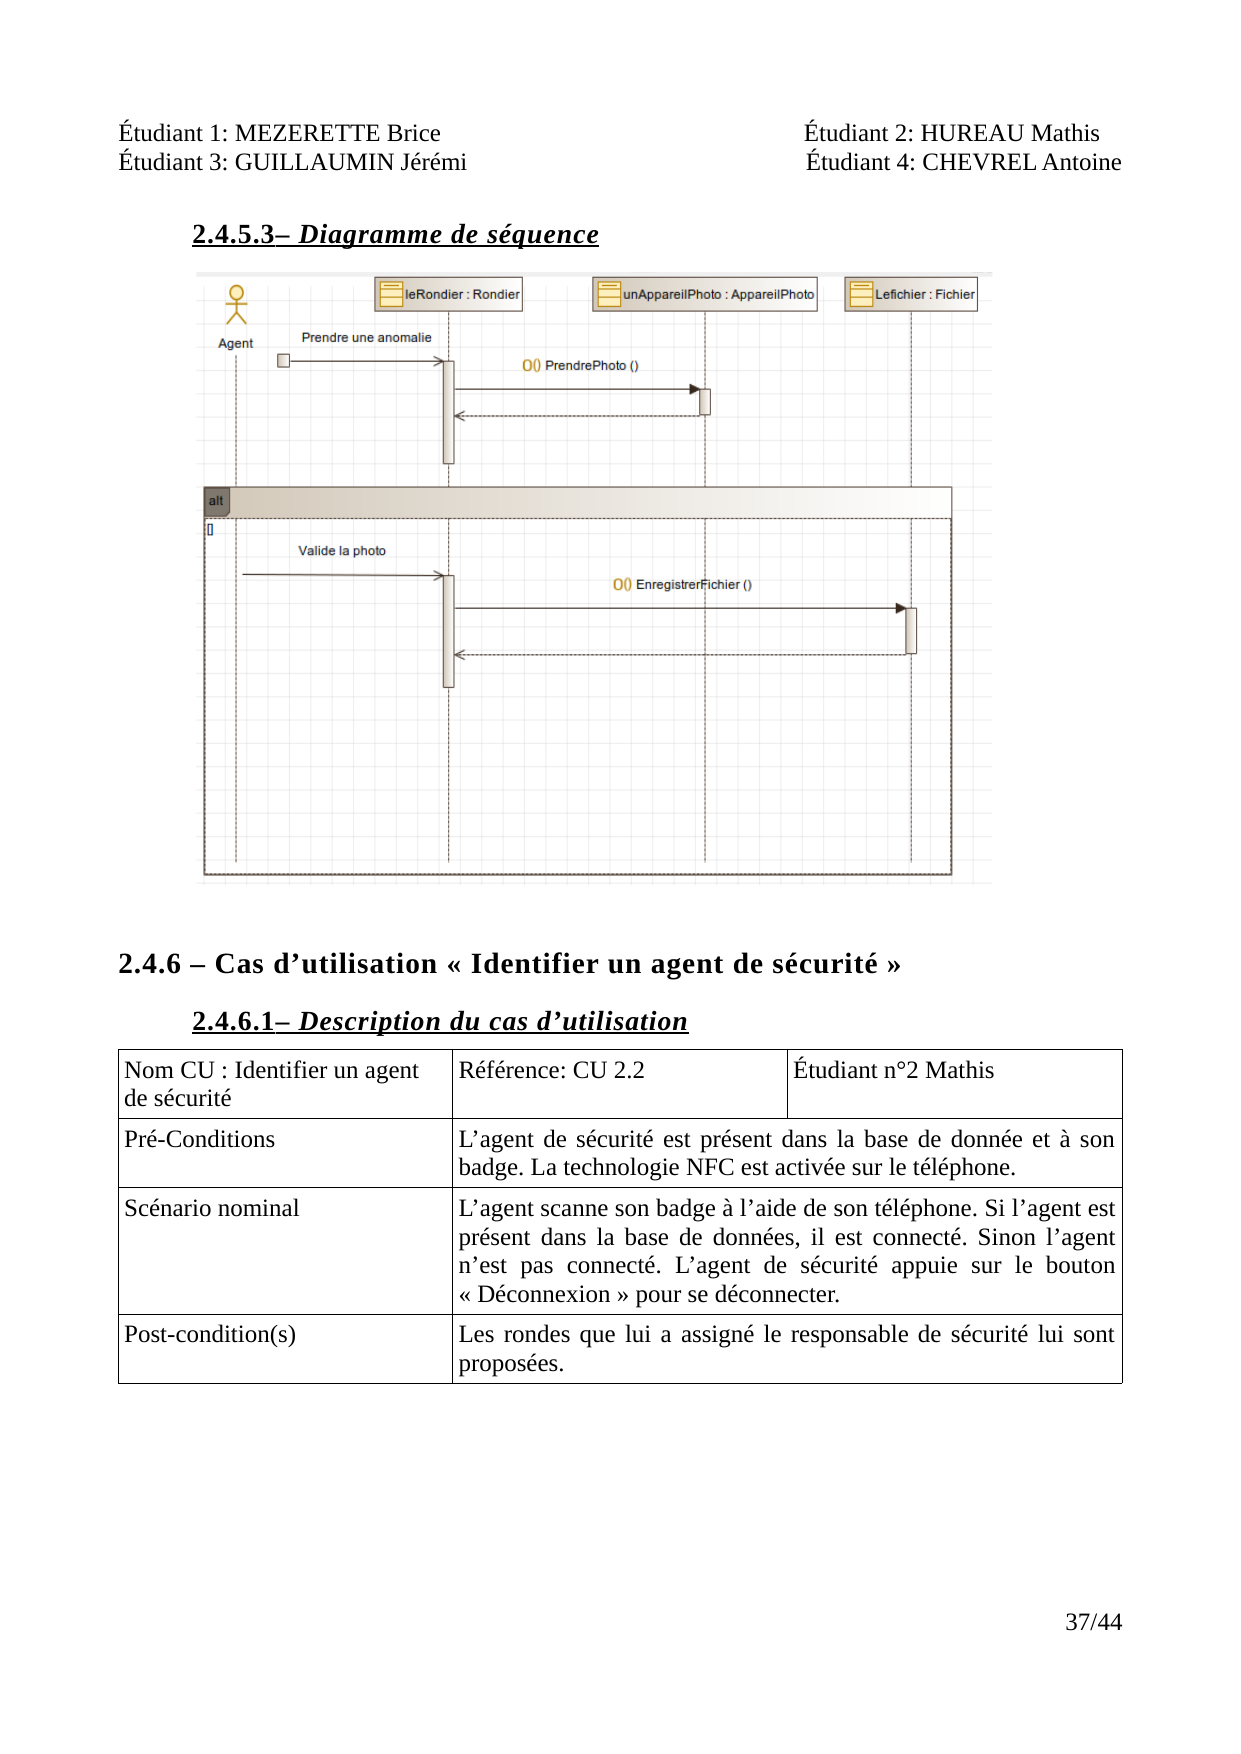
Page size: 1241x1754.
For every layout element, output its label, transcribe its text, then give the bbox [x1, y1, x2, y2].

table_cell Scénario nominal [119, 1188, 452, 1313]
subtitle 2.4.6.1– Description du cas d’utilisation [118, 1004, 1122, 1036]
table_cell Pré-Conditions [119, 1119, 452, 1187]
table_cell L’agent scanne son badge à l’aide de son téléphone. Si l’agent est présent dans la base de données, il est connecté. Sinon l’agent n’est pas connecté. L’agent de sécurité appuie sur le bouton « Déconnexion » pour se déconnecter. [453, 1188, 1122, 1313]
subtitle 2.4.5.3– Diagramme de séquence [118, 218, 1122, 249]
table_cell L’agent de sécurité est présent dans la base de donnée et à son badge. La technologie NFC est activée sur le téléphone. [453, 1119, 1122, 1187]
picture [196, 272, 993, 885]
table_cell Les rondes que lui a assigné le responsable de sécurité lui sont proposées. [453, 1315, 1122, 1383]
subtitle 2.4.6 – Cas d’utilisation « Identifier un agent de sécurité » [118, 946, 1122, 979]
table_header Référence: CU 2.2 [453, 1050, 787, 1118]
table_header Étudiant n°2 Mathis [788, 1050, 1122, 1118]
table_cell Post-condition(s) [119, 1315, 452, 1383]
table_header Nom CU : Identifier un agent de sécurité [119, 1050, 452, 1118]
